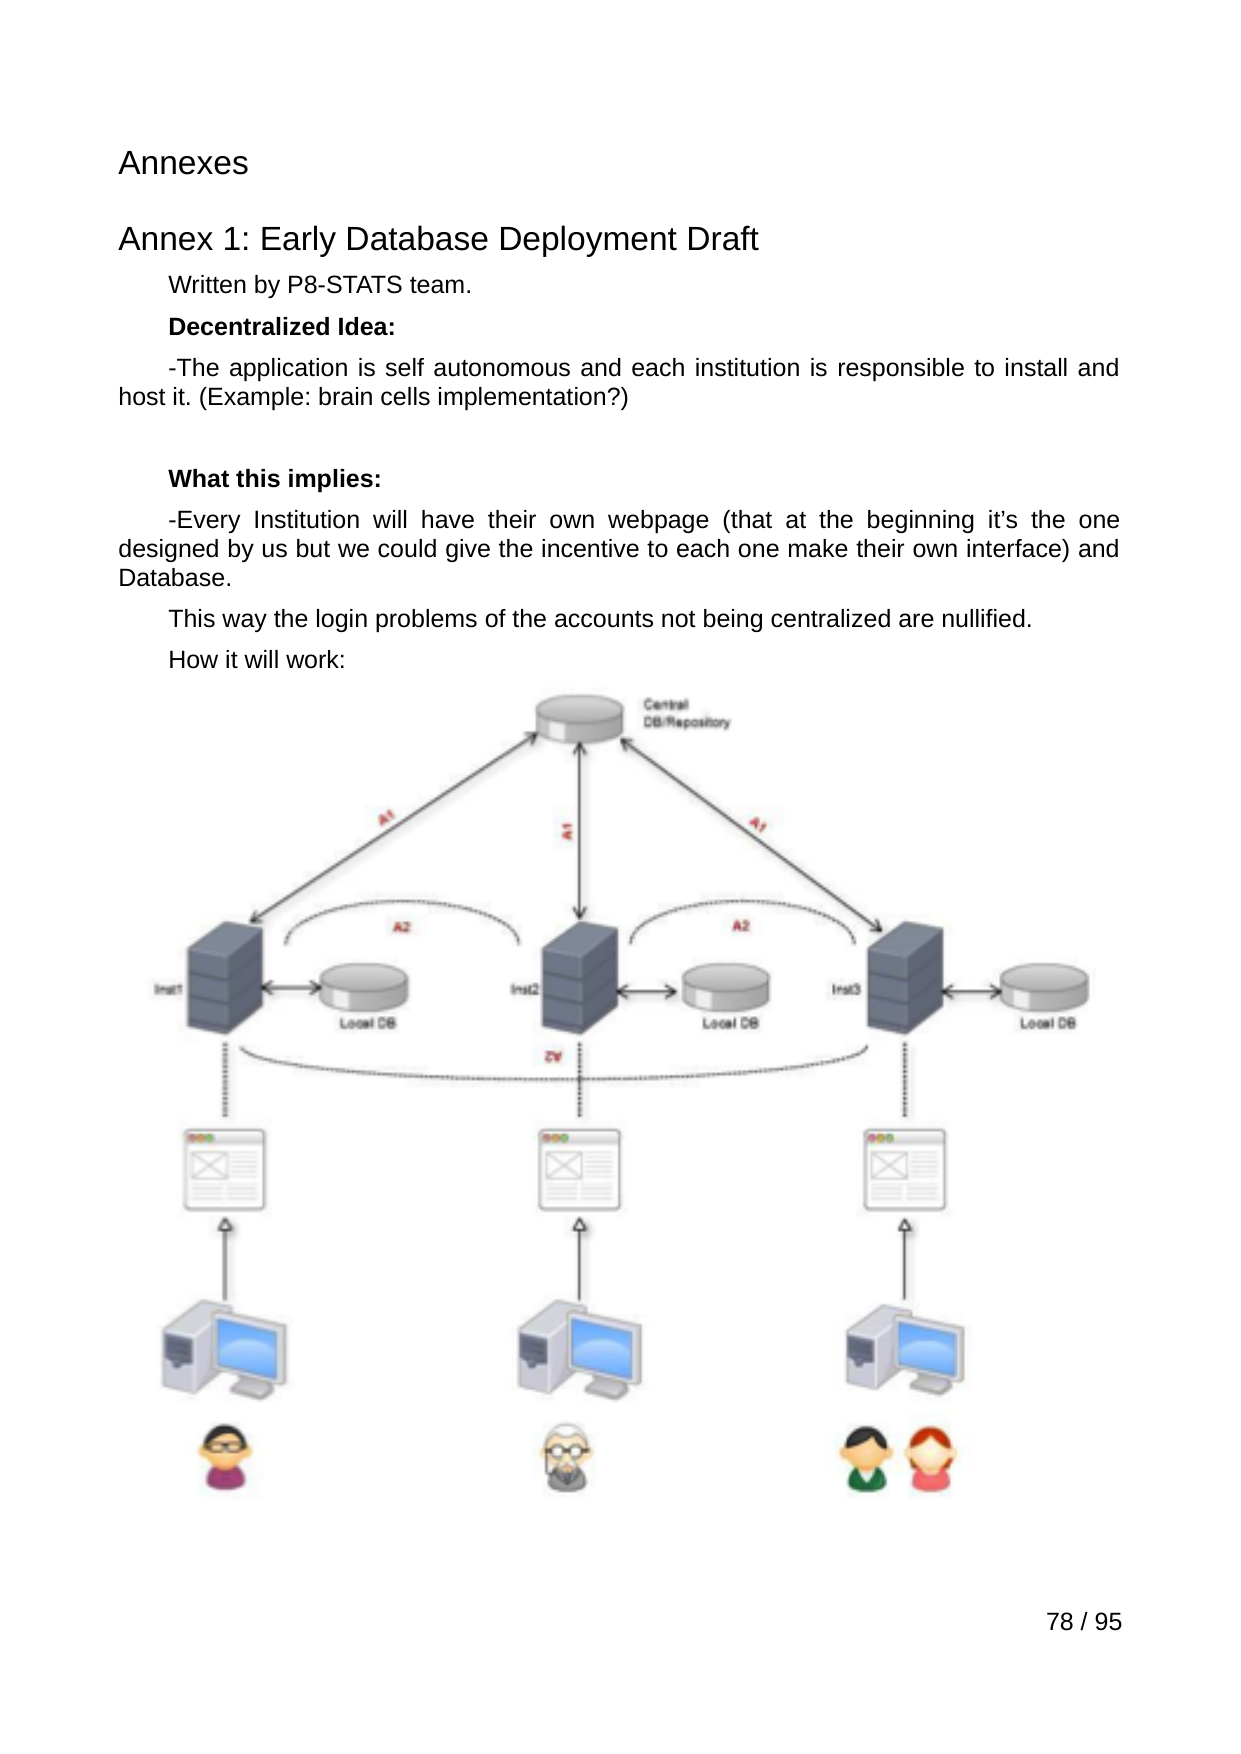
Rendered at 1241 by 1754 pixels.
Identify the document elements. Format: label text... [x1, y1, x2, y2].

text How it will work: [118, 645, 1122, 674]
text What this implies: [118, 464, 1122, 493]
picture [143, 686, 1097, 1505]
text -The application is self autonomous and each institution is responsible to install and host it. (Example: brain cells implementation?) [118, 353, 1122, 410]
subtitle Annex 1: Early Database Deployment Draft [118, 219, 1122, 258]
text -Every Institution will have their own webpage (that at the beginning it’s the one designed by us but we could give the incentive to each one make their own interface) and Database. [118, 505, 1122, 592]
subtitle Annexes [118, 143, 1122, 182]
text Decentralized Idea: [118, 312, 1122, 340]
text Written by P8-STATS team. [118, 270, 1122, 299]
text This way the login problems of the accounts not being centralized are nullified. [118, 604, 1122, 633]
